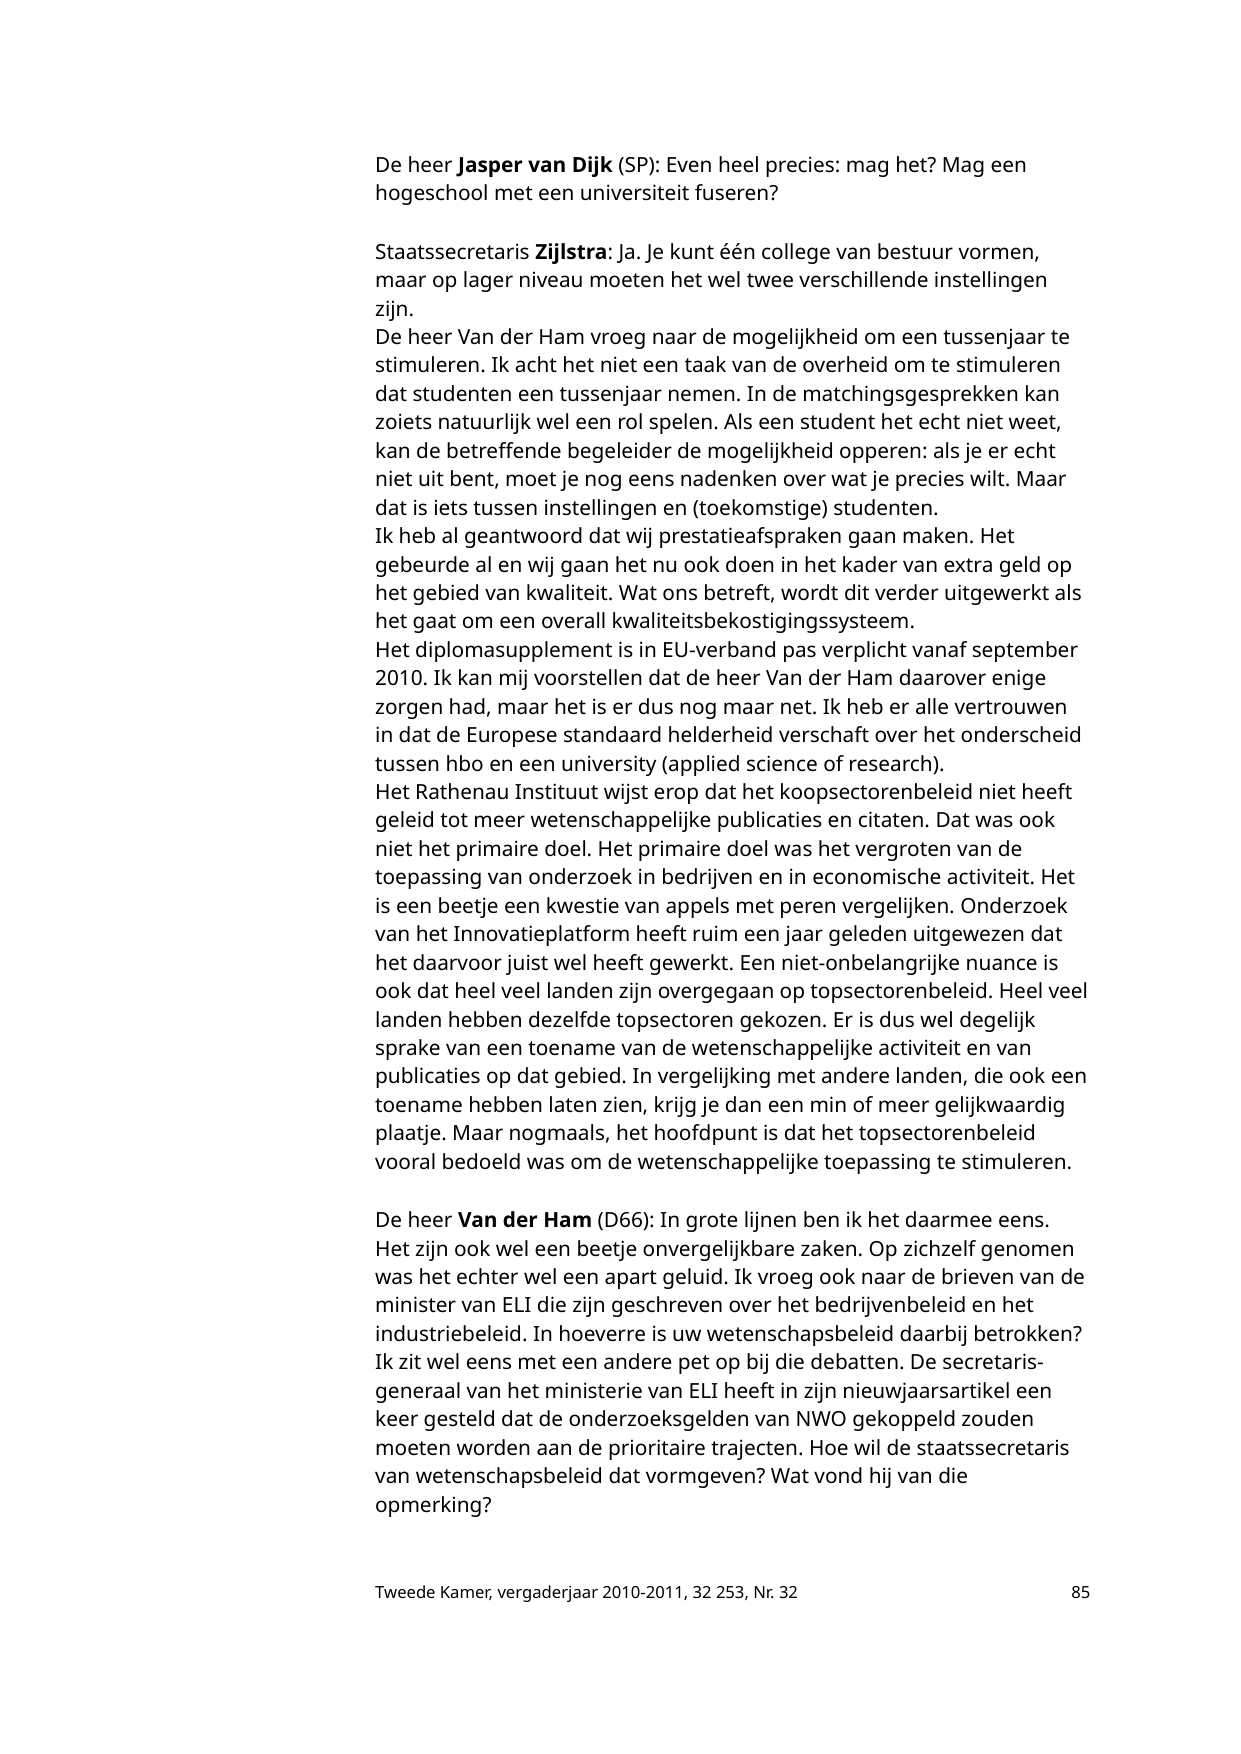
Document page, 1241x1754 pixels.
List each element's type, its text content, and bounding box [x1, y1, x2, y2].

text Het diplomasupplement is in EU-verband pas verplicht vanaf september 2010. Ik kan mij voorstellen dat de heer Van der Ham daarover enige zorgen had, maar het is er dus nog maar net. Ik heb er alle vertrouwen in dat de Europese standaard helderheid verschaft over het onderscheid tussen hbo en een university (applied science of research). [375, 635, 1090, 777]
text De heer Jasper van Dijk (SP): Even heel precies: mag het? Mag een hogeschool met een universiteit fuseren? [375, 150, 1090, 207]
text De heer Van der Ham (D66): In grote lijnen ben ik het daarmee eens. Het zijn ook wel een beetje onvergelijkbare zaken. Op zichzelf genomen was het echter wel een apart geluid. Ik vroeg ook naar de brieven van de minister van ELI die zijn geschreven over het bedrijvenbeleid en het industriebeleid. In hoeverre is uw wetenschapsbeleid daarbij betrokken? Ik zit wel eens met een andere pet op bij die debatten. De secretaris-generaal van het ministerie van ELI heeft in zijn nieuwjaarsartikel een keer gesteld dat de onderzoeksgelden van NWO gekoppeld zouden moeten worden aan de prioritaire trajecten. Hoe wil de staatssecretaris van wetenschapsbeleid dat vormgeven? Wat vond hij van die opmerking? [375, 1205, 1090, 1518]
text Ik heb al geantwoord dat wij prestatieafspraken gaan maken. Het gebeurde al en wij gaan het nu ook doen in het kader van extra geld op het gebied van kwaliteit. Wat ons betreft, wordt dit verder uitgewerkt als het gaat om een overall kwaliteitsbekostigingssysteem. [375, 521, 1090, 635]
text De heer Van der Ham vroeg naar de mogelijkheid om een tussenjaar te stimuleren. Ik acht het niet een taak van de overheid om te stimuleren dat studenten een tussenjaar nemen. In de matchingsgesprekken kan zoiets natuurlijk wel een rol spelen. Als een student het echt niet weet, kan de betreffende begeleider de mogelijkheid opperen: als je er echt niet uit bent, moet je nog eens nadenken over wat je precies wilt. Maar dat is iets tussen instellingen en (toekomstige) studenten. [375, 322, 1090, 521]
text Staatssecretaris Zijlstra: Ja. Je kunt één college van bestuur vormen, maar op lager niveau moeten het wel twee verschillende instellingen zijn. [375, 237, 1090, 322]
text Het Rathenau Instituut wijst erop dat het koopsectorenbeleid niet heeft geleid tot meer wetenschappelijke publicaties en citaten. Dat was ook niet het primaire doel. Het primaire doel was het vergroten van de toepassing van onderzoek in bedrijven en in economische activiteit. Het is een beetje een kwestie van appels met peren vergelijken. Onderzoek van het Innovatieplatform heeft ruim een jaar geleden uitgewezen dat het daarvoor juist wel heeft gewerkt. Een niet-onbelangrijke nuance is ook dat heel veel landen zijn overgegaan op topsectorenbeleid. Heel veel landen hebben dezelfde topsectoren gekozen. Er is dus wel degelijk sprake van een toename van de wetenschappelijke activiteit en van publicaties op dat gebied. In vergelijking met andere landen, die ook een toename hebben laten zien, krijg je dan een min of meer gelijkwaardig plaatje. Maar nogmaals, het hoofdpunt is dat het topsectorenbeleid vooral bedoeld was om de wetenschappelijke toepassing te stimuleren. [375, 777, 1090, 1175]
